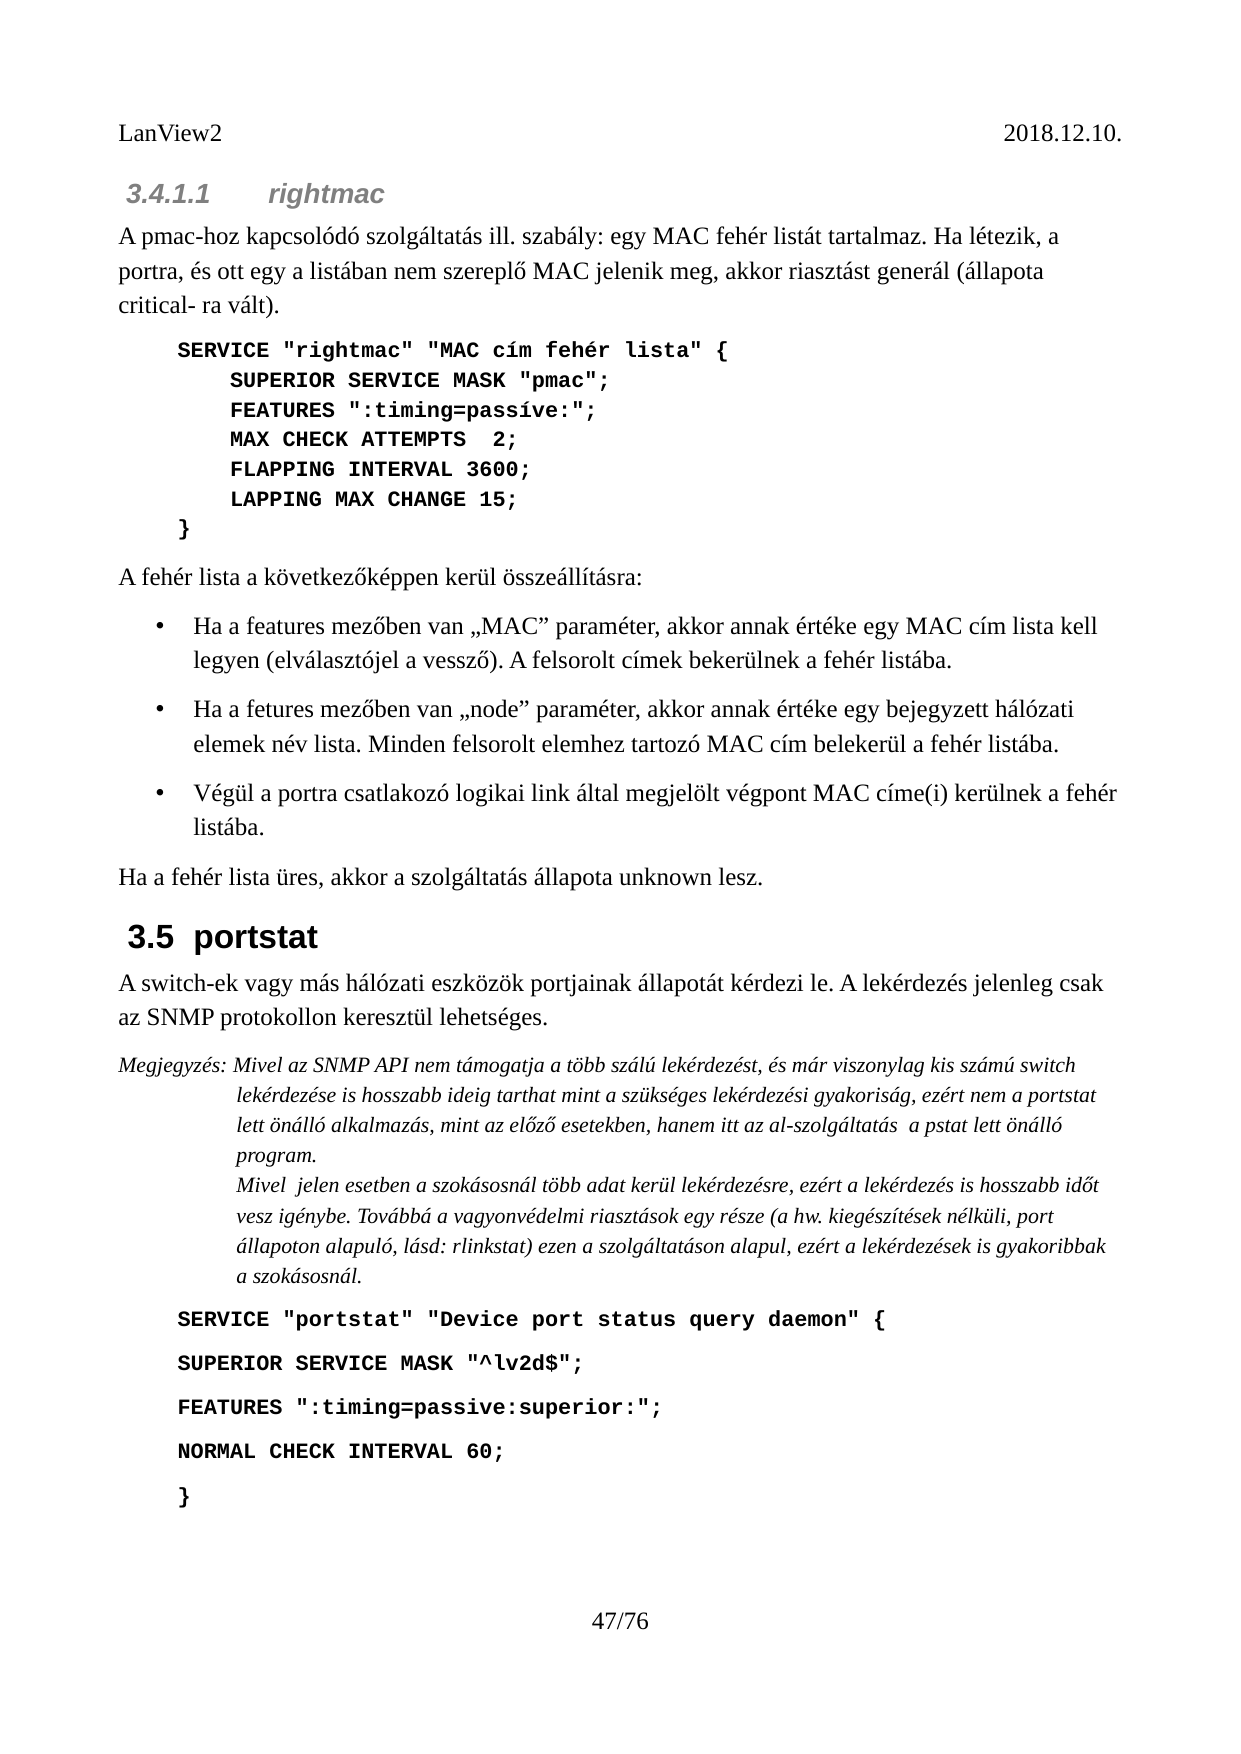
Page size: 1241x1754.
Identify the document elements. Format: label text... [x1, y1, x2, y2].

text SERVICE "rightmac" "MAC cím fehér lista" { SUPERIOR SERVICE MASK "pmac"; FEATURES ":timing=passíve:"; MAX CHECK ATTEMPTS 2; FLAPPING INTERVAL 3600; LAPPING MAX CHANGE 15; } [177, 339, 1122, 542]
subtitle rightmac [118, 177, 1122, 209]
text FEATURES ":timing=passive:superior:"; [177, 1396, 1122, 1421]
subtitle portstat [118, 917, 1122, 956]
text NORMAL CHECK INTERVAL 60; [177, 1441, 1122, 1465]
text Ha a fehér lista üres, akkor a szolgáltatás állapota unknown lesz. [118, 862, 1122, 890]
text A fehér lista a következőképpen kerül összeállításra: [118, 562, 1122, 591]
text } [177, 1485, 1122, 1510]
text SUPERIOR SERVICE MASK "^lv2d$"; [177, 1352, 1122, 1377]
text A pmac-hoz kapcsolódó szolgáltatás ill. szabály: egy MAC fehér listát tartalmaz. Ha létezik, a portra, és ott egy a listában nem szereplő MAC jelenik meg, akkor riasztást generál (állapota critical- ra vált). [118, 221, 1122, 319]
text SERVICE "portstat" "Device port status query daemon" { [177, 1308, 1122, 1333]
text Megjegyzés: Mivel az SNMP API nem támogatja a több szálú lekérdezést, és már viszonylag kis számú switch lekérdezése is hosszabb ideig tarthat mint a szükséges lekérdezési gyakoriság, ezért nem a portstat lett önálló alkalmazás, mint az előző esetekben, hanem itt az al-szolgáltatás a pstat lett önálló program. Mivel jelen esetben a szokásosnál több adat kerül lekérdezésre, ezért a lekérdezés is hosszabb időt vesz igénybe. Továbbá a vagyonvédelmi riasztások egy része (a hw. kiegészítések nélküli, port állapoton alapuló, lásd: rlinkstat) ezen a szolgáltatáson alapul, ezért a lekérdezések is gyakoribbak a szokásosnál. [118, 1052, 1122, 1288]
list Ha a fetures mezőben van „node” paraméter, akkor annak értéke egy bejegyzett hálózati elemek név lista. Minden felsorolt elemhez tartozó MAC cím belekerül a fehér listába. [156, 694, 1122, 758]
text A switch-ek vagy más hálózati eszközök portjainak állapotát kérdezi le. A lekérdezés jelenleg csak az SNMP protokollon keresztül lehetséges. [118, 968, 1122, 1031]
list Végül a portra csatlakozó logikai link által megjelölt végpont MAC címe(i) kerülnek a fehér listába. [156, 778, 1122, 841]
list Ha a features mezőben van „MAC” paraméter, akkor annak értéke egy MAC cím lista kell legyen (elválasztójel a vessző). A felsorolt címek bekerülnek a fehér listába. [156, 611, 1122, 674]
